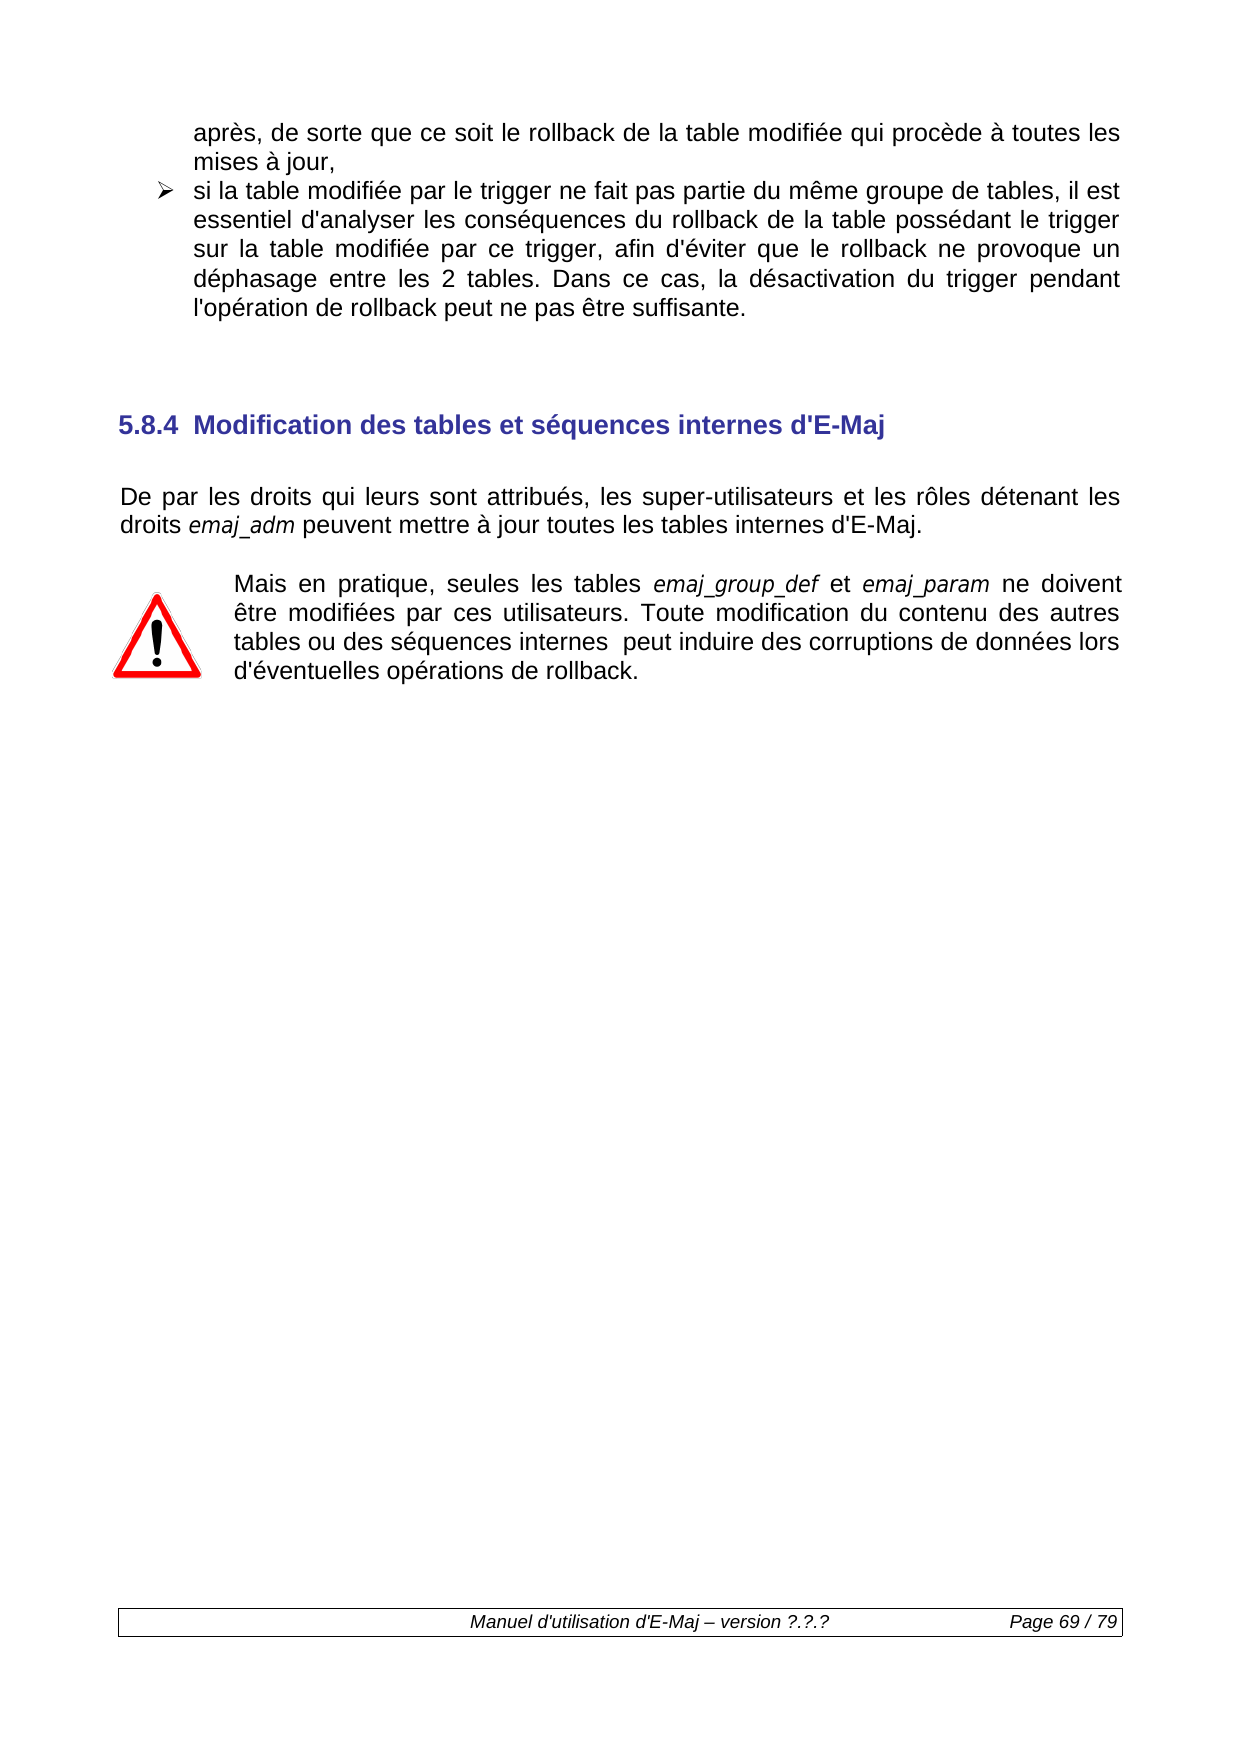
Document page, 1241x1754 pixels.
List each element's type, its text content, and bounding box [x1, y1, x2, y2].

text De par les droits qui leurs sont attribués, les super-utilisateurs et les rôles détenant les droits emaj_adm peuvent mettre à jour toutes les tables internes d'E-Maj. [120, 481, 1122, 539]
subtitle Modification des tables et séquences internes d'E-Maj [118, 409, 1122, 440]
text Mais en pratique, seules les tables emaj_group_def et emaj_param ne doivent être modifiées par ces utilisateurs. Toute modification du contenu des autres tables ou des séquences internes peut induire des corruptions de données lors d'éventuelles opérations de rollback. [234, 568, 1122, 685]
list après, de sorte que ce soit le rollback de la table modifiée qui procède à toutes les mises à jour, [156, 118, 1122, 176]
picture [112, 592, 202, 679]
list si la table modifiée par le trigger ne fait pas partie du même groupe de tables, il est essentiel d'analyser les conséquences du rollback de la table possédant le trigger sur la table modifiée par ce trigger, afin d'éviter que le rollback ne provoque un déphasage entre les 2 tables. Dans ce cas, la désactivation du trigger pendant l'opération de rollback peut ne pas être suffisante. [156, 176, 1122, 322]
